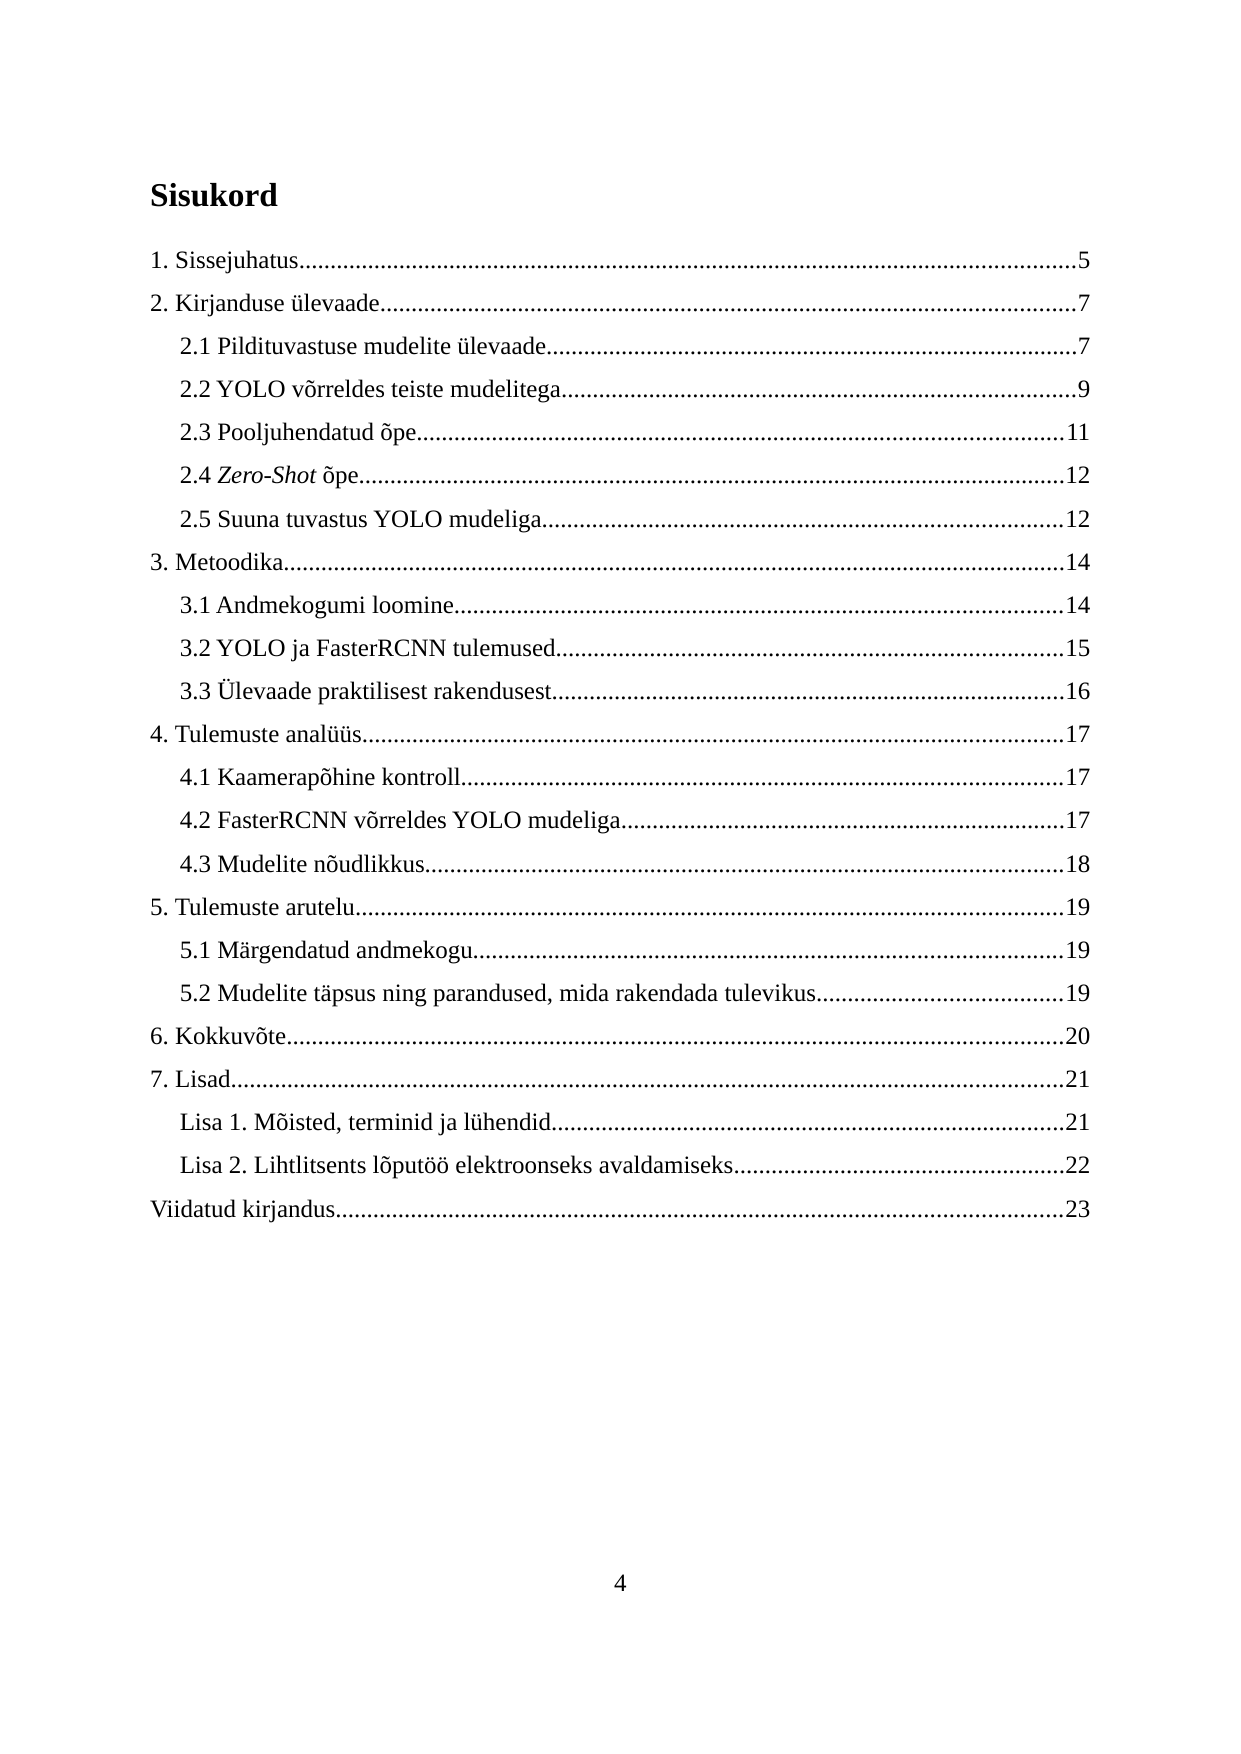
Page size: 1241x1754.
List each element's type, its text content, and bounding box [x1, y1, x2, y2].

text 2.1 Pildituvastuse mudelite ülevaade 7 [179, 331, 1090, 360]
text 5. Tulemuste arutelu 19 [150, 892, 1090, 921]
text 6. Kokkuvõte 20 [150, 1021, 1090, 1050]
text 3. Metoodika 14 [150, 547, 1090, 576]
text 2.2 YOLO võrreldes teiste mudelitega 9 [179, 374, 1090, 403]
subtitle Sisukord [150, 175, 1090, 213]
text 4.2 FasterRCNN võrreldes YOLO mudeliga 17 [179, 806, 1090, 834]
text 3.1 Andmekogumi loomine 14 [179, 590, 1090, 619]
text 5.2 Mudelite täpsus ning parandused, mida rakendada tulevikus 19 [179, 978, 1090, 1007]
text Lisa 2. Lihtlitsents lõputöö elektroonseks avaldamiseks 22 [179, 1151, 1090, 1179]
text 4.3 Mudelite nõudlikkus 18 [179, 849, 1090, 877]
text 5.1 Märgendatud andmekogu 19 [179, 935, 1090, 964]
text 2.5 Suuna tuvastus YOLO mudeliga 12 [179, 504, 1090, 532]
text Viidatud kirjandus 23 [150, 1194, 1090, 1222]
text 3.3 Ülevaade praktilisest rakendusest 16 [179, 676, 1090, 705]
text 2.3 Pooljuhendatud õpe 11 [179, 417, 1090, 446]
text 2.4 Zero-Shot õpe 12 [179, 461, 1090, 489]
text Lisa 1. Mõisted, terminid ja lühendid 21 [179, 1107, 1090, 1136]
text 7. Lisad 21 [150, 1064, 1090, 1093]
text 1. Sissejuhatus 5 [150, 245, 1090, 274]
text 2. Kirjanduse ülevaade 7 [150, 288, 1090, 317]
text 4.1 Kaamerapõhine kontroll 17 [179, 762, 1090, 791]
text 3.2 YOLO ja FasterRCNN tulemused 15 [179, 633, 1090, 662]
text 4. Tulemuste analüüs 17 [150, 719, 1090, 748]
